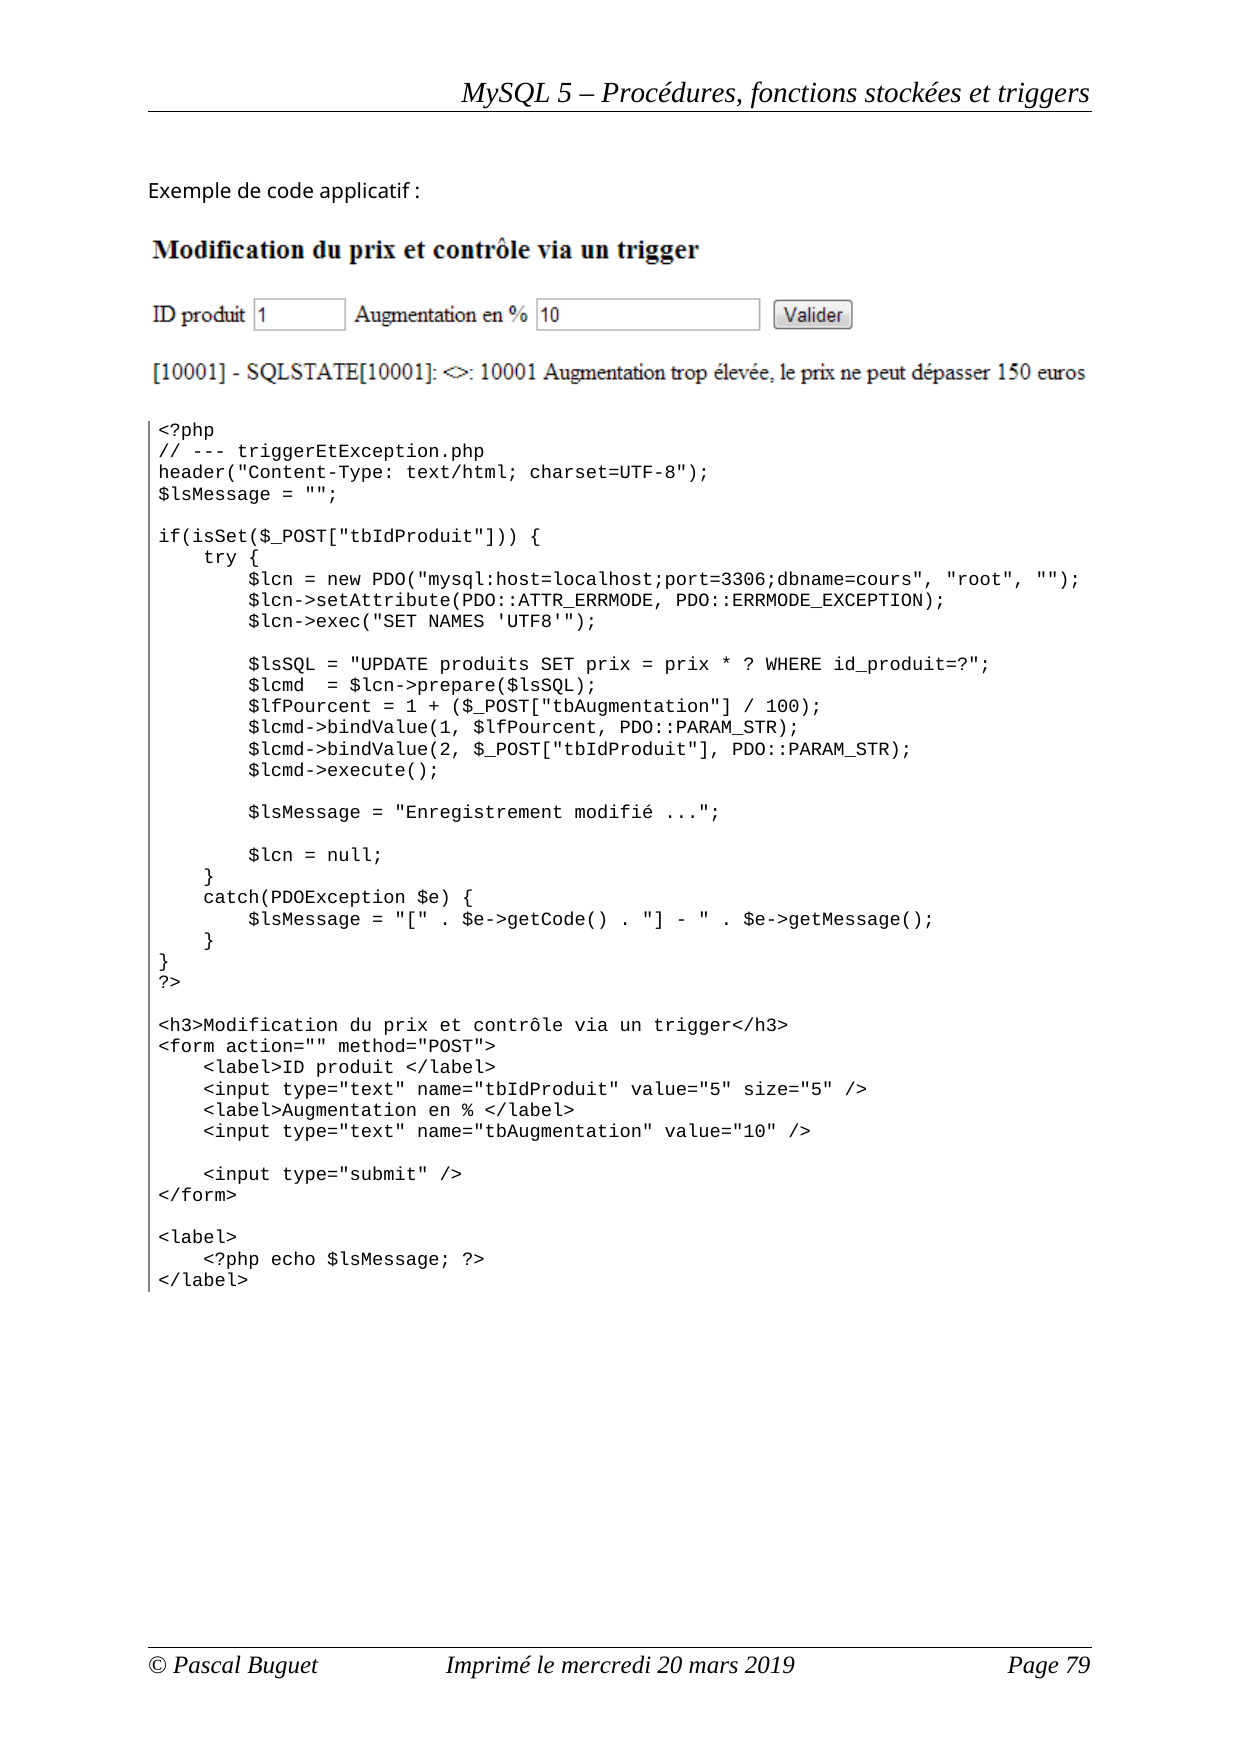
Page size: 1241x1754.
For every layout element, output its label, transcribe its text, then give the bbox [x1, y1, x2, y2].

text <?php [150, 421, 1092, 442]
text } [150, 952, 1092, 973]
text <form action="" method="POST"> [150, 1037, 1092, 1058]
text <?php echo $lsMessage; ?> [150, 1249, 1092, 1271]
text $lcmd->execute(); [150, 761, 1092, 782]
text $lcn = null; [150, 846, 1092, 867]
text $lsMessage = "Enregistrement modifié ..."; [150, 803, 1092, 824]
text </label> [150, 1271, 1092, 1292]
text <input type="text" name="tbIdProduit" value="5" size="5" /> [150, 1079, 1092, 1101]
text } [150, 867, 1092, 888]
text $lcn->setAttribute(PDO::ATTR_ERRMODE, PDO::ERRMODE_EXCEPTION); [150, 591, 1092, 612]
text $lcmd->bindValue(1, $lfPourcent, PDO::PARAM_STR); [150, 718, 1092, 739]
text <label>ID produit </label> [150, 1058, 1092, 1079]
text $lcn->exec("SET NAMES 'UTF8'"); [150, 612, 1092, 633]
text </form> [150, 1186, 1092, 1207]
text ?> [150, 973, 1092, 994]
text <label>Augmentation en % </label> [150, 1101, 1092, 1122]
text $lsMessage = ""; [150, 484, 1092, 506]
text $lsMessage = "[" . $e->getCode() . "] - " . $e->getMessage(); [150, 909, 1092, 931]
text <input type="submit" /> [150, 1164, 1092, 1186]
text <h3>Modification du prix et contrôle via un trigger</h3> [150, 1016, 1092, 1037]
text Exemple de code applicatif : [148, 176, 1092, 204]
text <label> [150, 1228, 1092, 1249]
text try { [150, 548, 1092, 569]
text $lfPourcent = 1 + ($_POST["tbAugmentation"] / 100); [150, 697, 1092, 718]
text catch(PDOException $e) { [150, 888, 1092, 909]
text } [150, 931, 1092, 952]
text $lsSQL = "UPDATE produits SET prix = prix * ? WHERE id_produit=?"; [150, 654, 1092, 676]
text // --- triggerEtException.php [150, 442, 1092, 463]
text $lcn = new PDO("mysql:host=localhost;port=3306;dbname=cours", "root", ""); [150, 569, 1092, 591]
picture [147, 233, 1093, 393]
text $lcmd->bindValue(2, $_POST["tbIdProduit"], PDO::PARAM_STR); [150, 739, 1092, 761]
text <input type="text" name="tbAugmentation" value="10" /> [150, 1122, 1092, 1143]
text header("Content-Type: text/html; charset=UTF-8"); [150, 463, 1092, 484]
text if(isSet($_POST["tbIdProduit"])) { [150, 527, 1092, 548]
text $lcmd = $lcn->prepare($lsSQL); [150, 676, 1092, 697]
